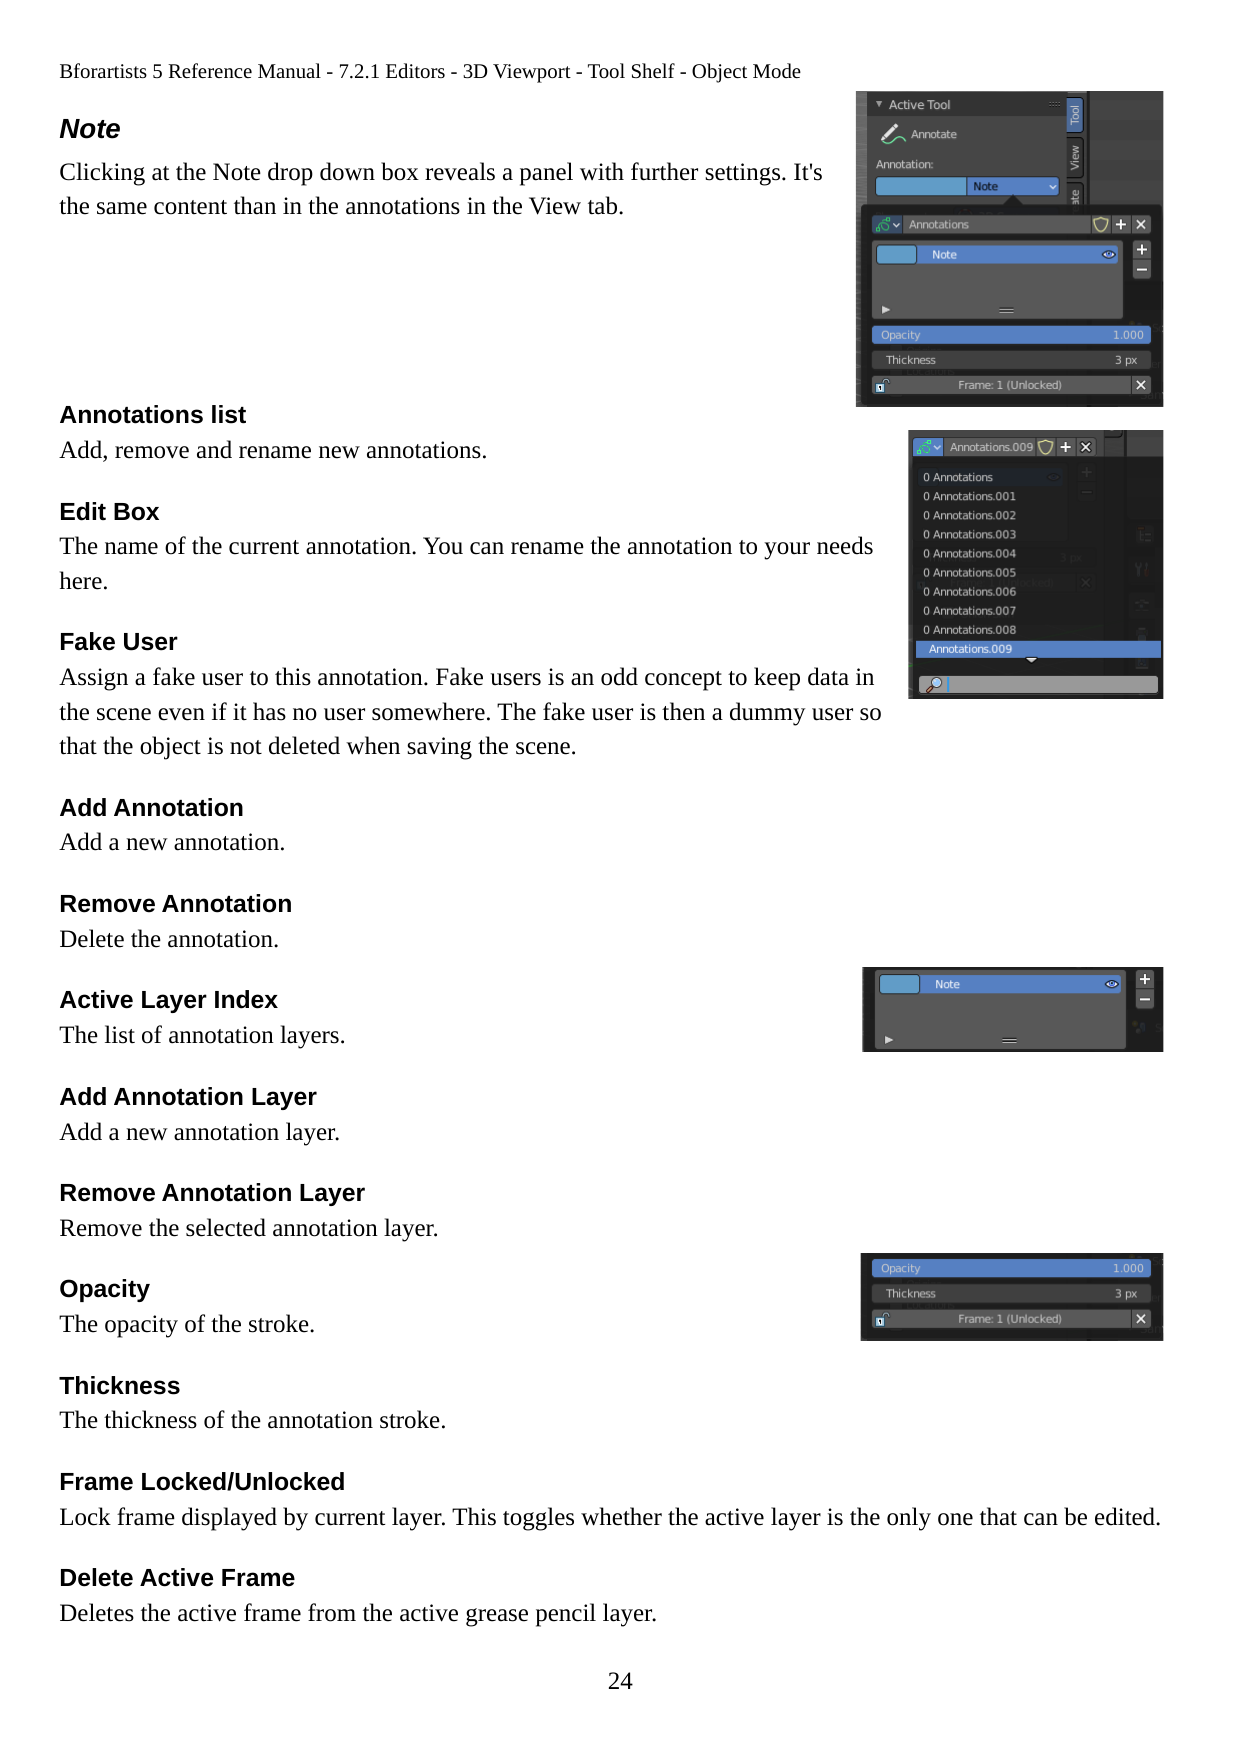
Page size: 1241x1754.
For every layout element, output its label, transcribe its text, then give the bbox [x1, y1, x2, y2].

text Deletes the active frame from the active grease pencil layer. [59, 1598, 1181, 1627]
text The opacity of the stroke. [59, 1309, 860, 1338]
text Lock frame displayed by current layer. This toggles whether the active layer is the only one that can be edited. [59, 1502, 1181, 1531]
subtitle Add Annotation Layer [59, 1082, 1181, 1110]
text Assign a fake user to this annotation. Fake users is an odd concept to keep data in the scene even if it has no user somewhere. The fake user is then a dummy user so that the object is not deleted when saving the scene. [59, 662, 1181, 760]
subtitle [1164, 497, 1181, 525]
text Add a new annotation layer. [59, 1117, 1181, 1145]
subtitle Note [59, 113, 855, 144]
text Clicking at the Note drop down box reveals a panel with further settings. It's the same content than in the annotations in the View tab. [59, 157, 855, 220]
text Add a new annotation. [59, 827, 1181, 856]
subtitle [1164, 627, 1181, 656]
subtitle Add Annotation [59, 793, 1181, 821]
text The name of the current annotation. You can rename the annotation to your needs here. [59, 531, 908, 594]
subtitle Remove Annotation [59, 889, 1181, 918]
subtitle Fake User [59, 627, 908, 656]
picture [855, 91, 1164, 407]
subtitle [1164, 1274, 1181, 1303]
subtitle [1164, 985, 1181, 1014]
picture [908, 430, 1164, 699]
text Delete the annotation. [59, 924, 1181, 953]
text Add, remove and rename new annotations. [59, 435, 908, 464]
subtitle Frame Locked/Unlocked [59, 1467, 1181, 1496]
subtitle Remove Annotation Layer [59, 1178, 1181, 1207]
subtitle Annotations list [59, 400, 1181, 429]
subtitle [1164, 113, 1181, 144]
subtitle Edit Box [59, 497, 908, 525]
picture [860, 1253, 1164, 1341]
subtitle Thickness [59, 1371, 1181, 1399]
picture [862, 967, 1164, 1052]
text The list of annotation layers. [59, 1020, 862, 1049]
subtitle Delete Active Frame [59, 1563, 1181, 1592]
text Remove the selected annotation layer. [59, 1213, 1181, 1242]
subtitle Opacity [59, 1274, 860, 1303]
text The thickness of the annotation stroke. [59, 1406, 1181, 1434]
subtitle Active Layer Index [59, 985, 862, 1014]
